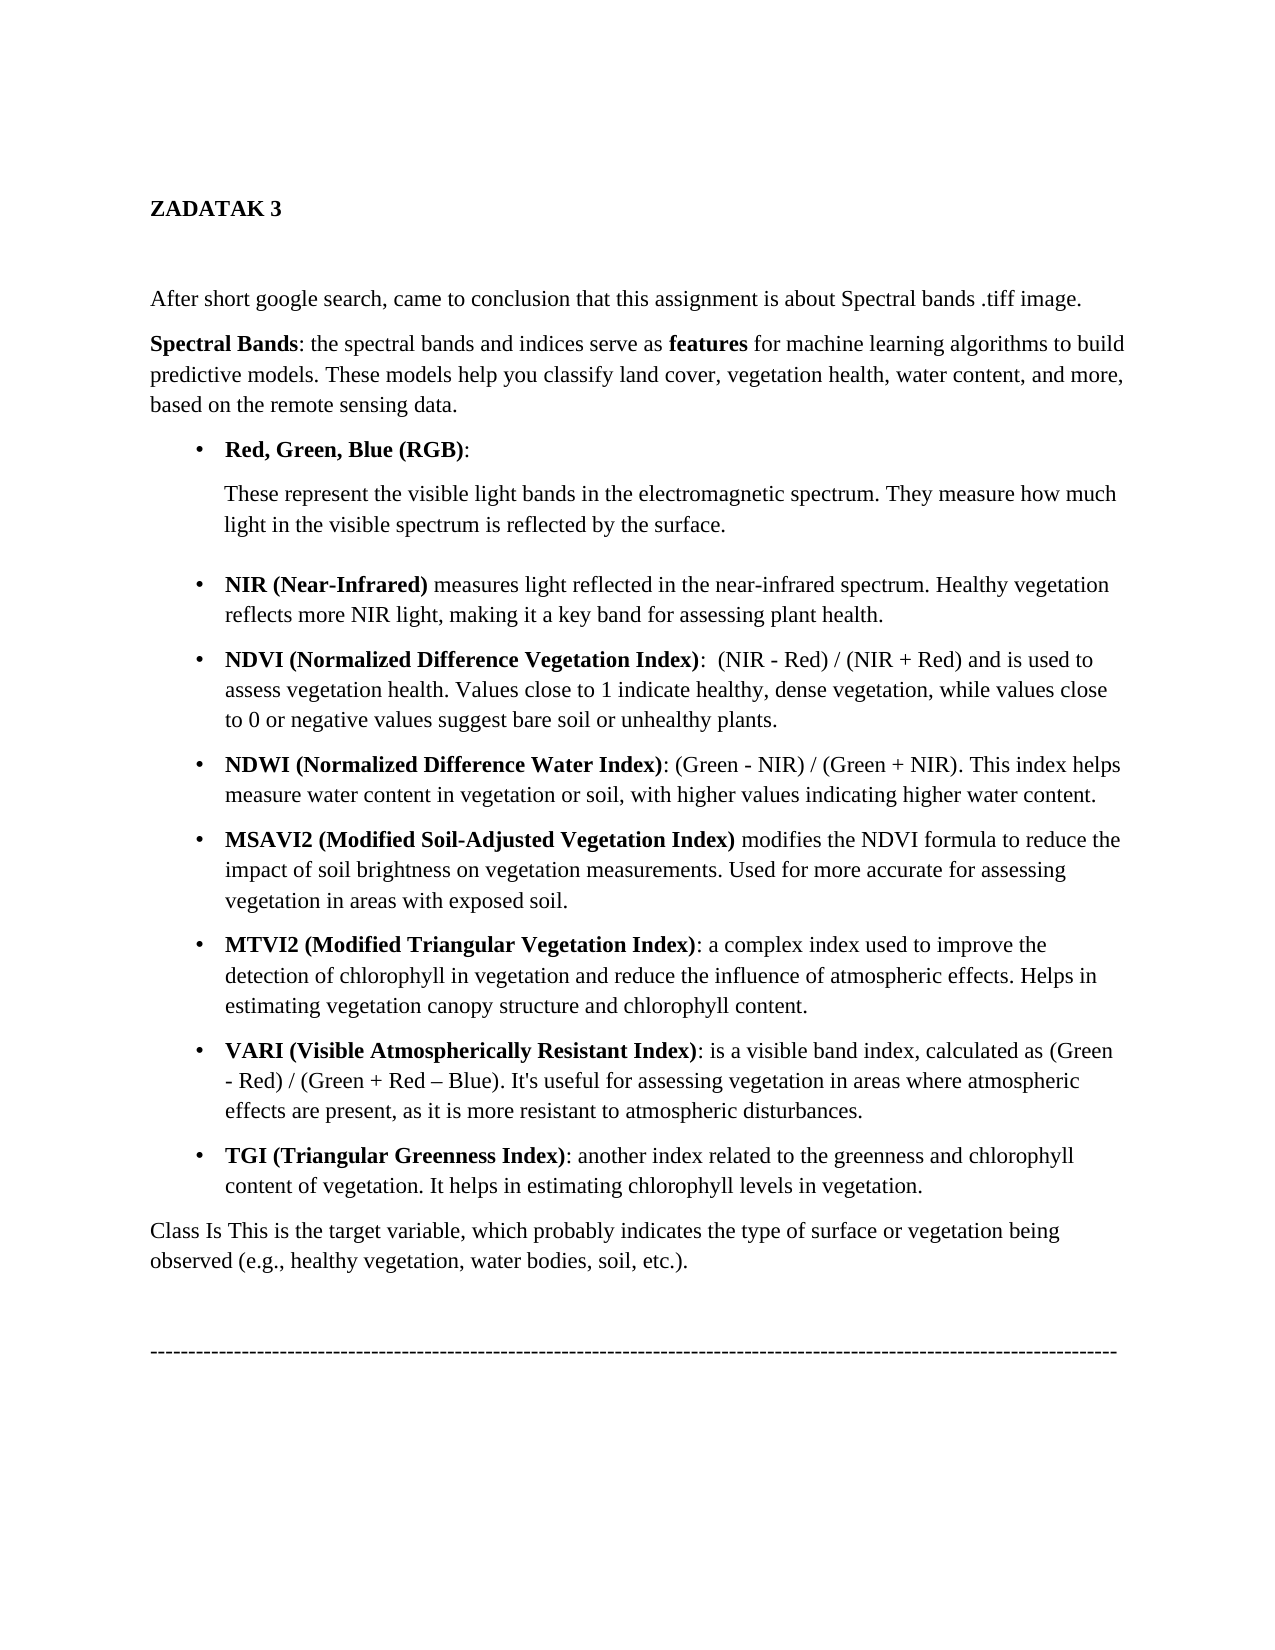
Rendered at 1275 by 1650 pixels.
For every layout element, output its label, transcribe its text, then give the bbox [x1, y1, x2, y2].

list NDVI (Normalized Difference Vegetation Index): (NIR - Red) / (NIR + Red) and is used to assess vegetation health. Values close to 1 indicate healthy, dense vegetation, while values close to 0 or negative values suggest bare soil or unhealthy plants. [196, 646, 1125, 733]
list NDWI (Normalized Difference Water Index): (Green - NIR) / (Green + NIR). This index helps measure water content in vegetation or soil, with higher values indicating higher water content. [196, 751, 1125, 808]
list NIR (Near-Infrared) measures light reflected in the near-infrared spectrum. Healthy vegetation reflects more NIR light, making it a key band for assessing plant health. [196, 571, 1125, 628]
list These represent the visible light bands in the electromagnetic spectrum. They measure how much light in the visible spectrum is reflected by the surface. [194, 480, 1125, 537]
text After short google search, came to conclusion that this assignment is about Spectral bands .tiff image. [150, 285, 1125, 312]
list TGI (Triangular Greenness Index): another index related to the greenness and chlorophyll content of vegetation. It helps in estimating chlorophyll levels in vegetation. [196, 1142, 1125, 1198]
list Red, Green, Blue (RGB): [196, 436, 1125, 462]
list MSAVI2 (Modified Soil-Adjusted Vegetation Index) modifies the NDVI formula to reduce the impact of soil brightness on vegetation measurements. Used for more accurate for assessing vegetation in areas with exposed soil. [196, 826, 1125, 913]
list VARI (Visible Atmospherically Resistant Index): is a visible band index, calculated as (Green - Red) / (Green + Red – Blue). It's useful for assessing vegetation in areas where atmospheric effects are present, as it is more resistant to atmospheric disturbances. [196, 1037, 1125, 1123]
text ------------------------------------------------------------------------------------------------------------------------------- [150, 1337, 1125, 1363]
text Spectral Bands: the spectral bands and indices serve as features for machine learning algorithms to build predictive models. These models help you classify land cover, vegetation health, water content, and more, based on the remote sensing data. [150, 330, 1125, 417]
text Class Is This is the target variable, which probably indicates the type of surface or vegetation being observed (e.g., healthy vegetation, water bodies, soil, etc.). [150, 1217, 1125, 1273]
list MTVI2 (Modified Triangular Vegetation Index): a complex index used to improve the detection of chlorophyll in vegetation and reduce the influence of atmospheric effects. Helps in estimating vegetation canopy structure and chlorophyll content. [196, 931, 1125, 1018]
text ZADATAK 3 [150, 195, 1125, 221]
